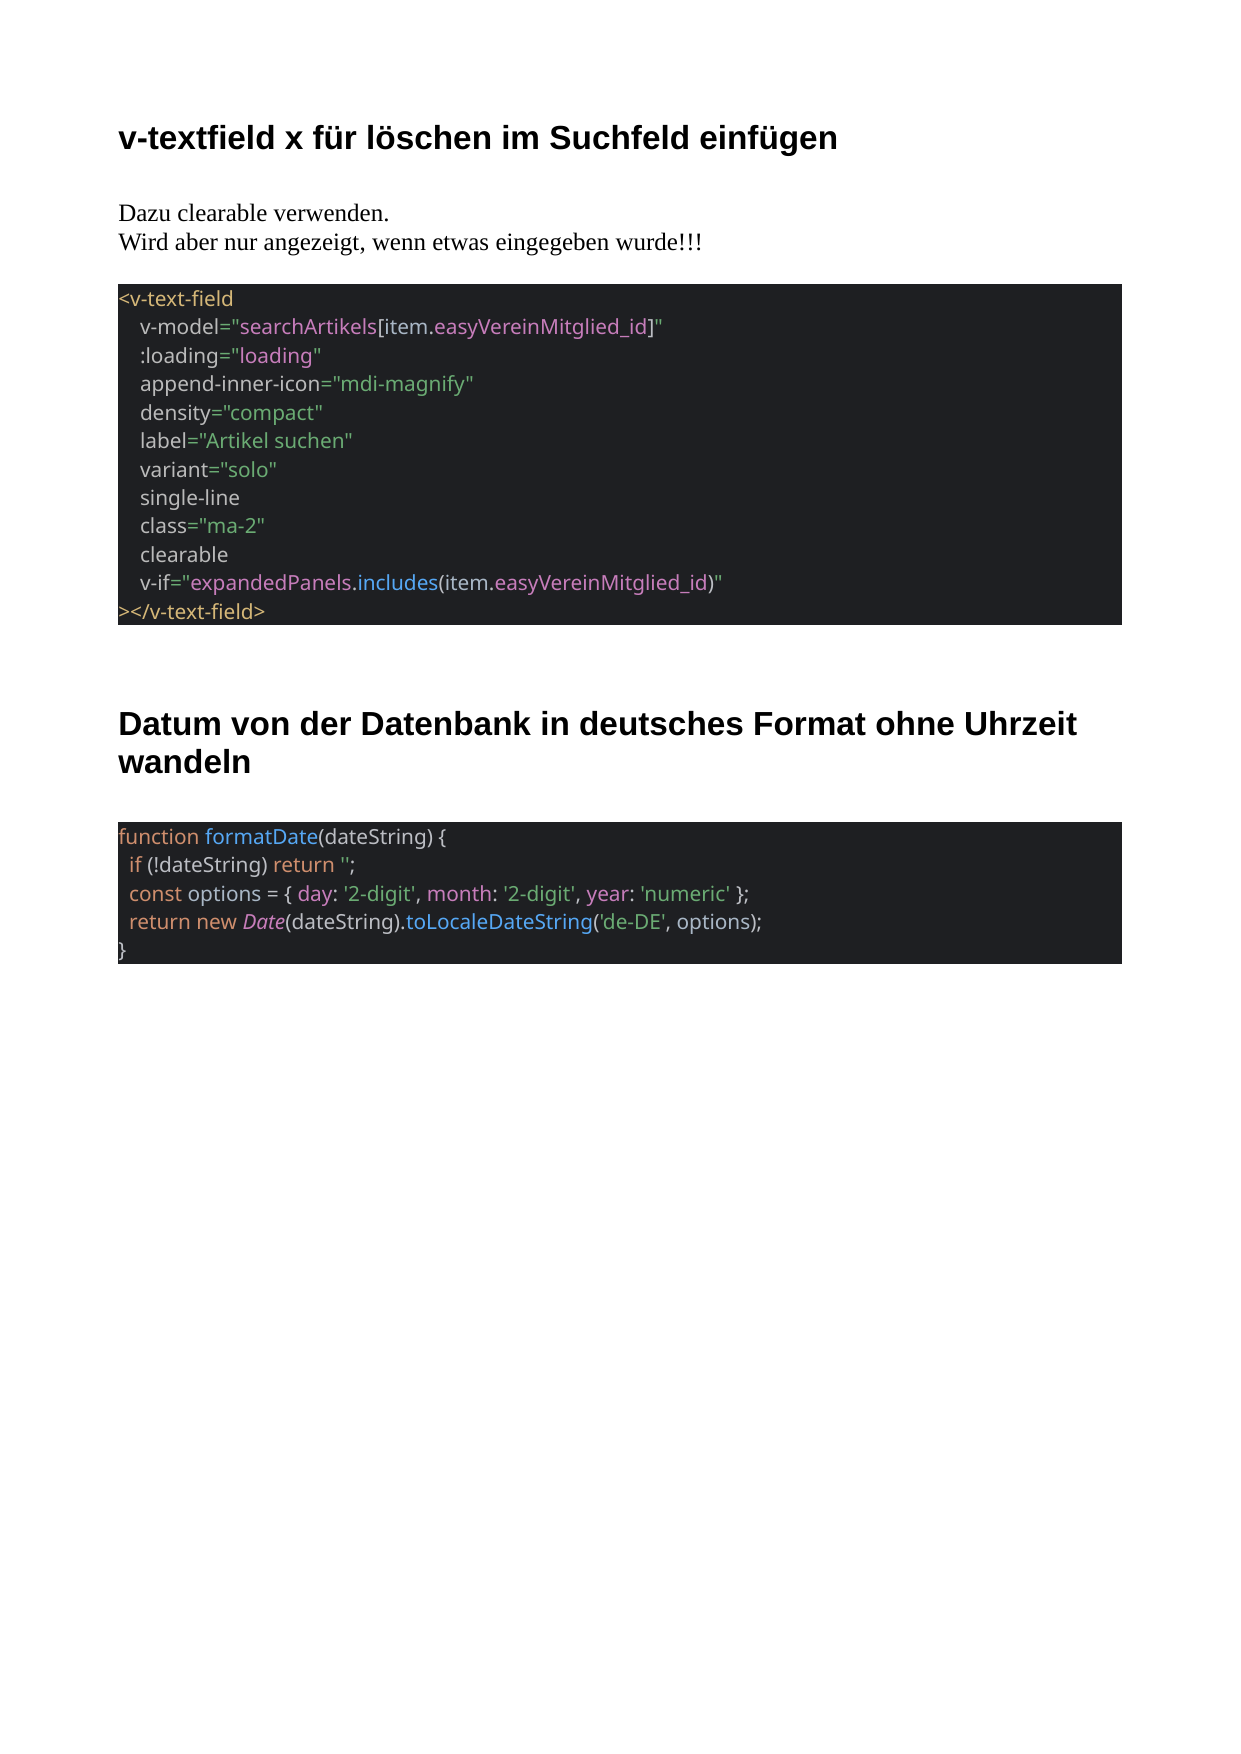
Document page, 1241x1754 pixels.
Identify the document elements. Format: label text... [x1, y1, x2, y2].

subtitle Datum von der Datenbank in deutsches Format ohne Uhrzeit wandeln [118, 704, 1122, 781]
text function formatDate(dateString) { if (!dateString) return ''; const options = { day: '2-digit', month: '2-digit', year: 'numeric' }; return new Date(dateString).toLocaleDateString('de-DE', options); } [118, 822, 1122, 964]
text Wird aber nur angezeigt, wenn etwas eingegeben wurde!!! [118, 227, 1122, 255]
text <v-text-field v-model="searchArtikels[item.easyVereinMitglied_id]" :loading="loading" append-inner-icon="mdi-magnify" density="compact" label="Artikel suchen" variant="solo" single-line class="ma-2" clearable v-if="expandedPanels.includes(item.easyVereinMitglied_id)" ></v-text-field> [118, 284, 1122, 625]
subtitle v-textfield x für löschen im Suchfeld einfügen [118, 118, 1122, 157]
text Dazu clearable verwenden. [118, 198, 1122, 227]
